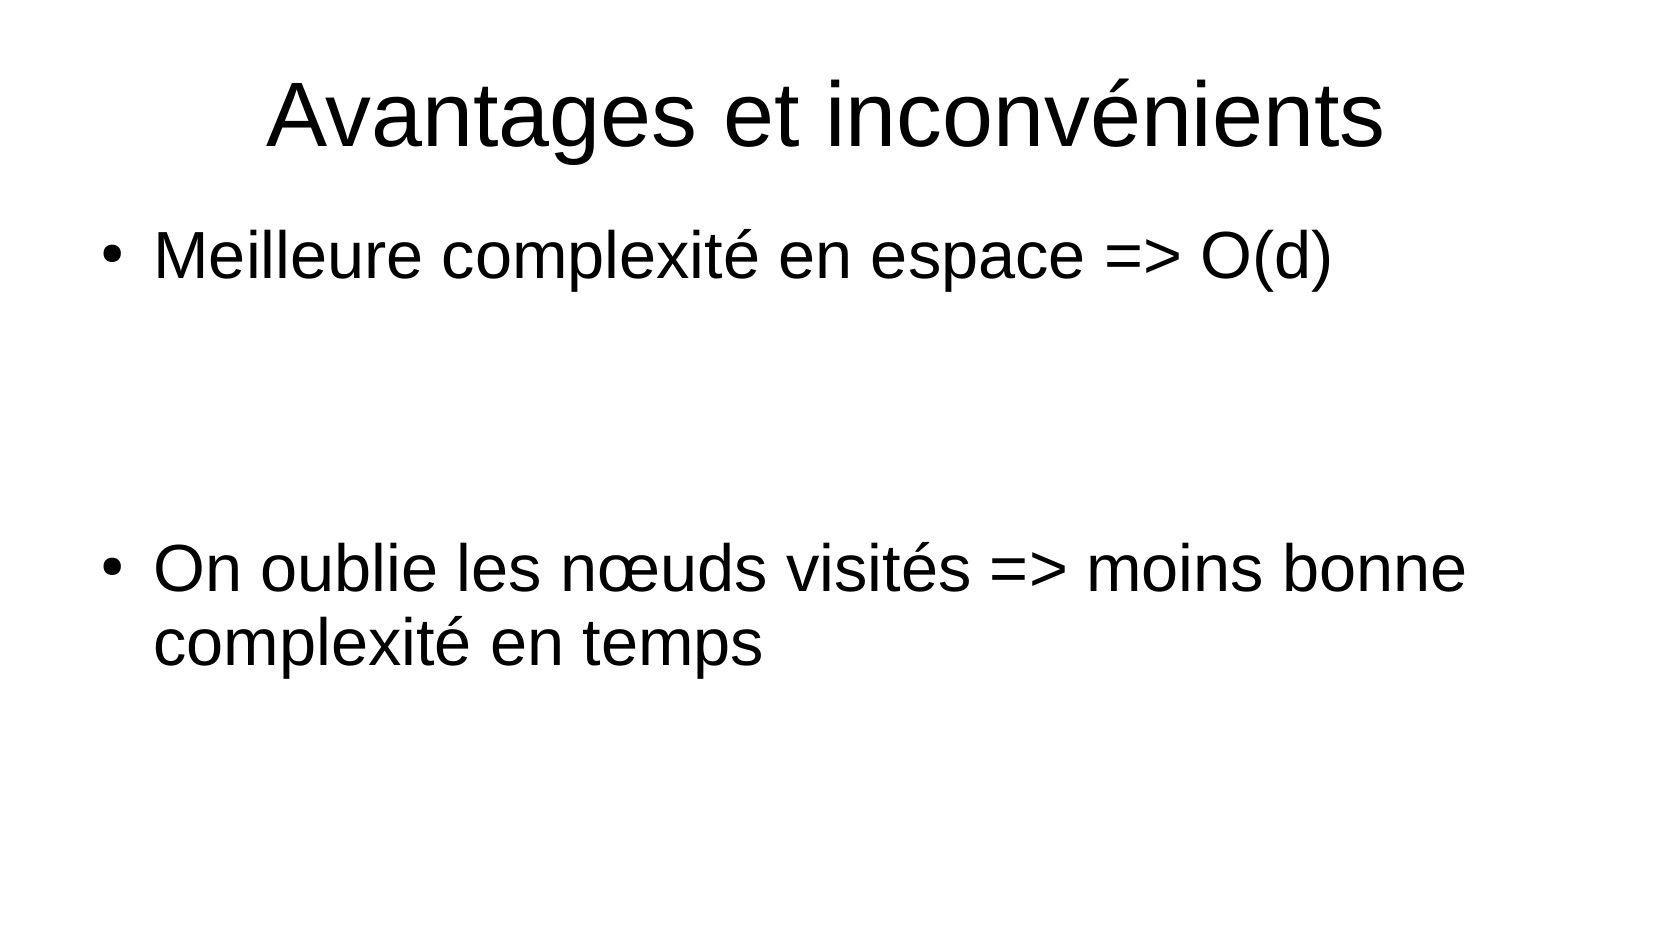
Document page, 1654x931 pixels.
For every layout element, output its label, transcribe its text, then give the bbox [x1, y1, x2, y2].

title Avantages et inconvénients [82, 37, 1571, 193]
list Meilleure complexité en espace => O(d) On oublie les nœuds visités => moins bonne complexité en temps [82, 217, 1571, 758]
